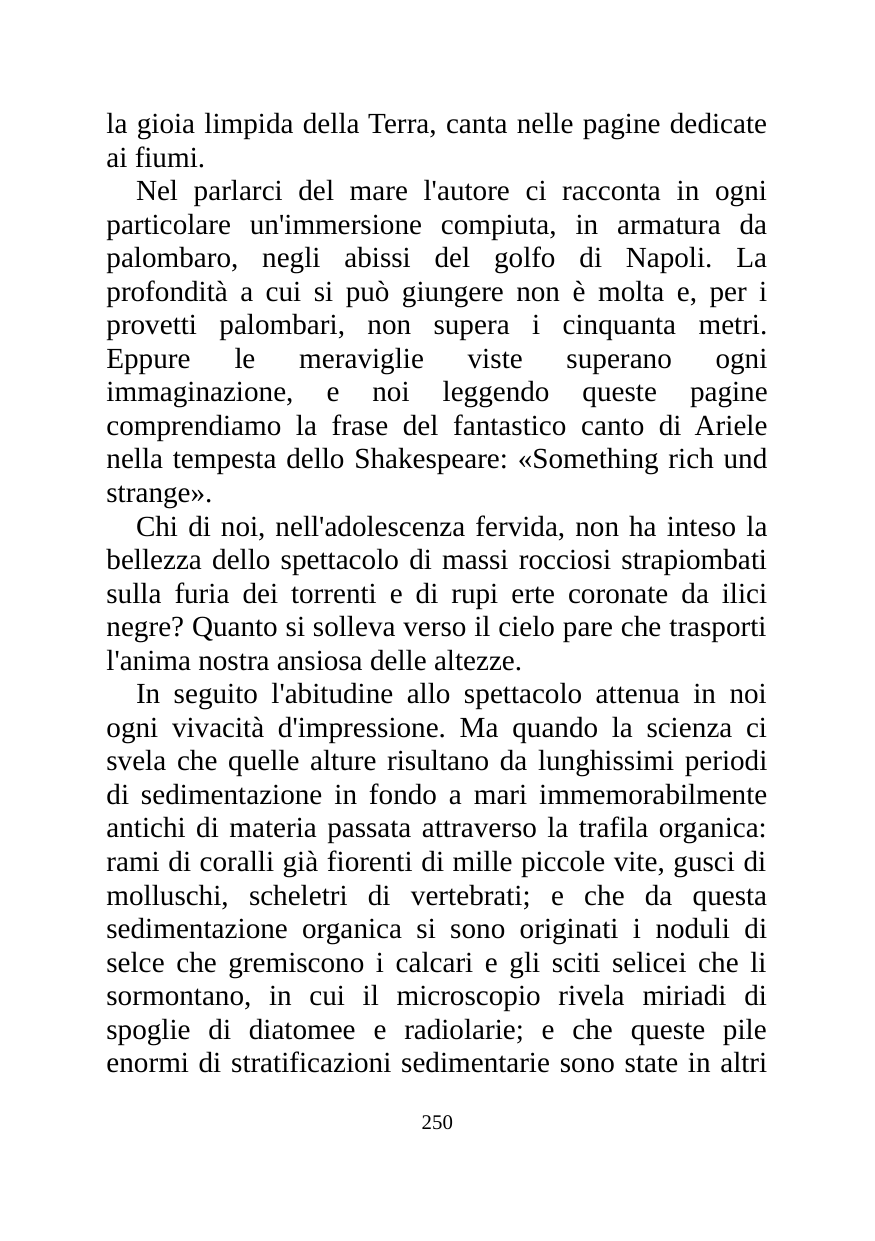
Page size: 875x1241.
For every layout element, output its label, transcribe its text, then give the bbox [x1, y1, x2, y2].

text Nel parlarci del mare l'autore ci racconta in ogni particolare un'immersione compiuta, in armatura da palombaro, negli abissi del golfo di Napoli. La profondità a cui si può giungere non è molta e, per i provetti palombari, non supera i cinquanta metri. Eppure le meraviglie viste superano ogni immaginazione, e noi leggendo queste pagine comprendiamo la frase del fantastico canto di Ariele nella tempesta dello Shakespeare: «Something rich und strange». [106, 173, 768, 509]
text Chi di noi, nell'adolescenza fervida, non ha inteso la bellezza dello spettacolo di massi rocciosi strapiombati sulla furia dei torrenti e di rupi erte coronate da ilici negre? Quanto si solleva verso il cielo pare che trasporti l'anima nostra ansiosa delle altezze. [106, 509, 768, 676]
text In seguito l'abitudine allo spettacolo attenua in noi ogni vivacità d'impressione. Ma quando la scienza ci svela che quelle alture risultano da lunghissimi periodi di sedimentazione in fondo a mari immemorabilmente antichi di materia passata attraverso la trafila organica: rami di coralli già fiorenti di mille piccole vite, gusci di molluschi, scheletri di vertebrati; e che da questa sedimentazione organica si sono originati i noduli di selce che gremiscono i calcari e gli sciti selicei che li sormontano, in cui il microscopio rivela miriadi di spoglie di diatomee e radiolarie; e che queste pile enormi di stratificazioni sedimentarie sono state in altri [106, 676, 768, 1079]
text la gioia limpida della Terra, canta nelle pagine dedicate ai fiumi. [106, 106, 768, 173]
